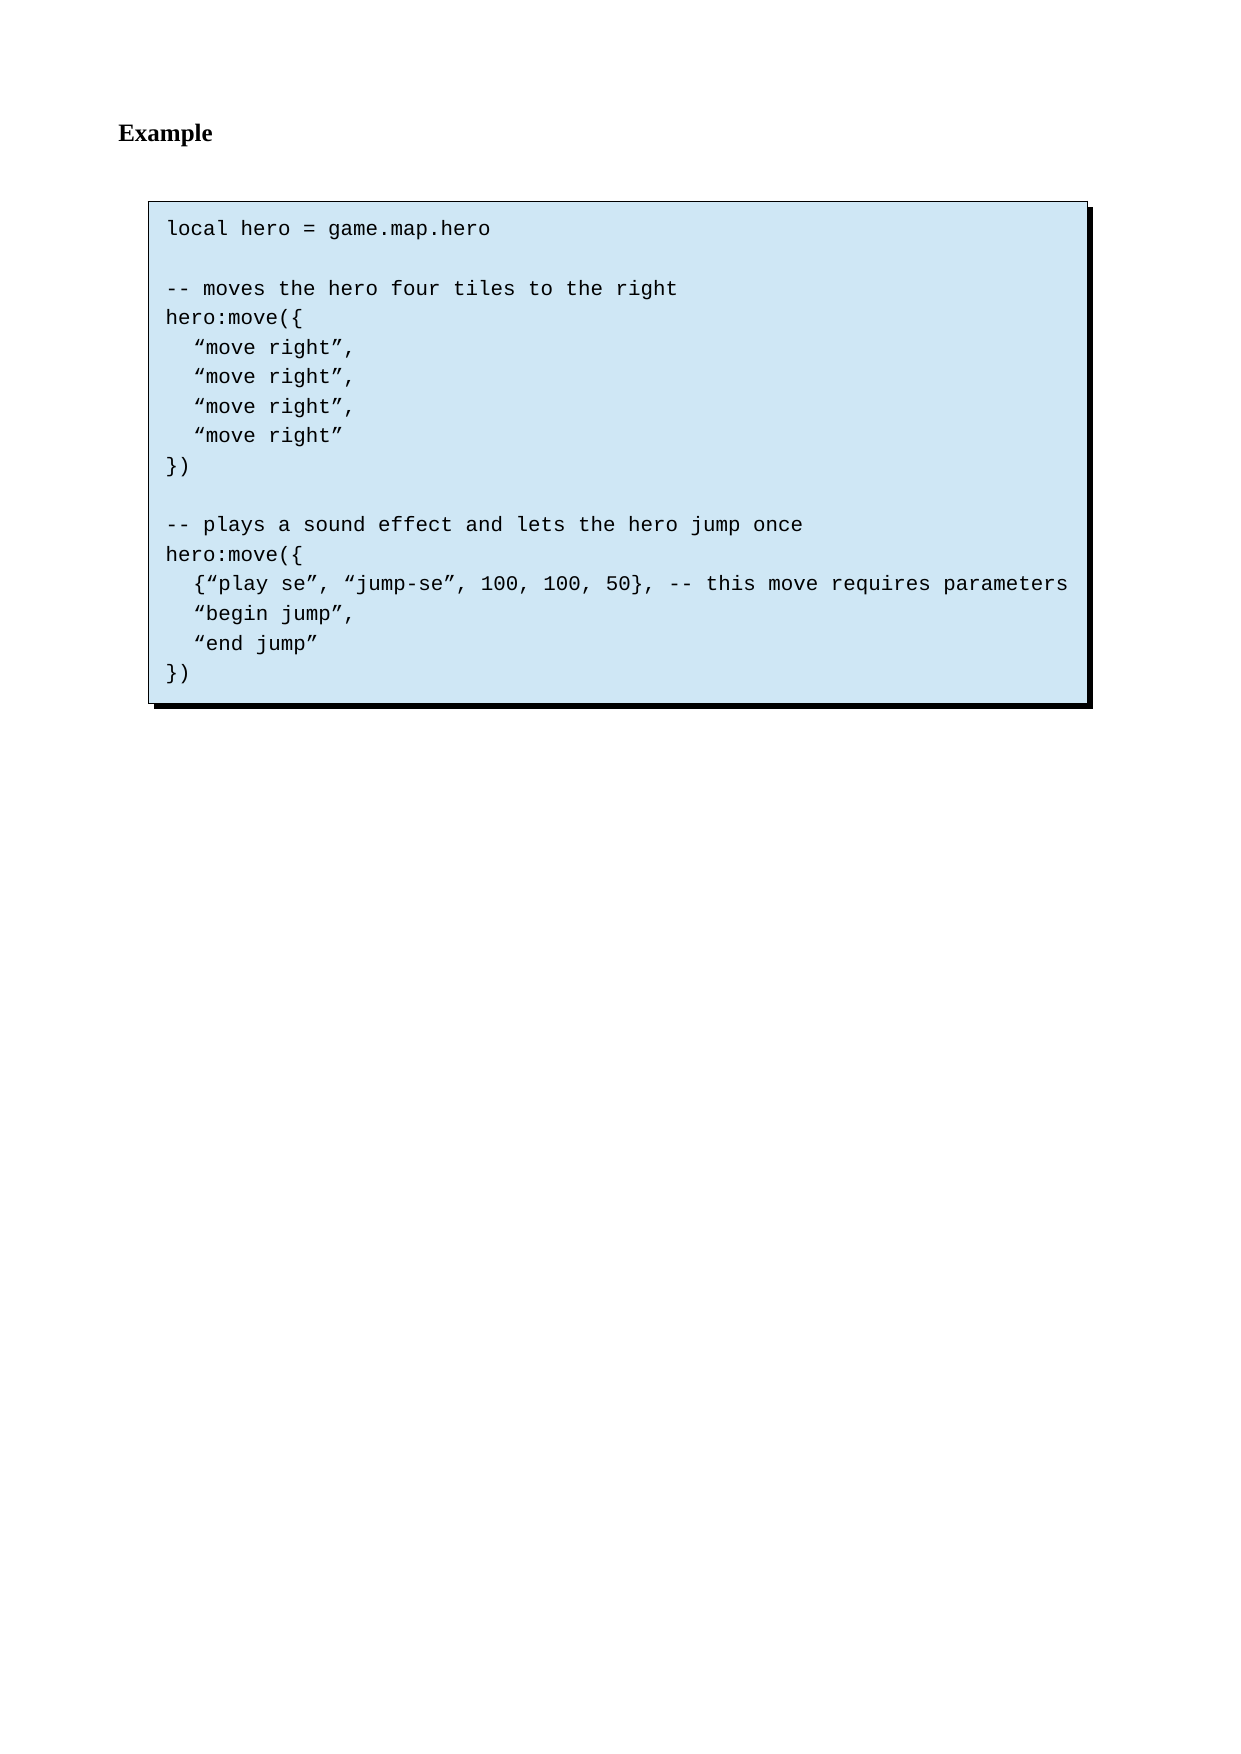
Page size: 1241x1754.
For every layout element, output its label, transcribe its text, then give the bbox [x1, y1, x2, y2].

text “move right” [149, 408, 1087, 437]
text -- moves the hero four tiles to the right [149, 260, 1087, 289]
text }) [149, 644, 1087, 703]
text “move right”, [149, 348, 1087, 378]
text “move right”, [149, 378, 1087, 408]
text }) [149, 437, 1087, 467]
text -- plays a sound effect and lets the hero jump once [149, 496, 1087, 526]
text “begin jump”, [149, 585, 1087, 615]
text {“play se”, “jump-se”, 100, 100, 50}, -- this move requires parameters [149, 556, 1087, 585]
text “end jump” [149, 615, 1087, 644]
text Example [118, 118, 1122, 147]
text local hero = game.map.hero [149, 202, 1087, 230]
text hero:move({ [149, 289, 1087, 319]
text “move right”, [149, 319, 1087, 348]
text hero:move({ [149, 526, 1087, 556]
